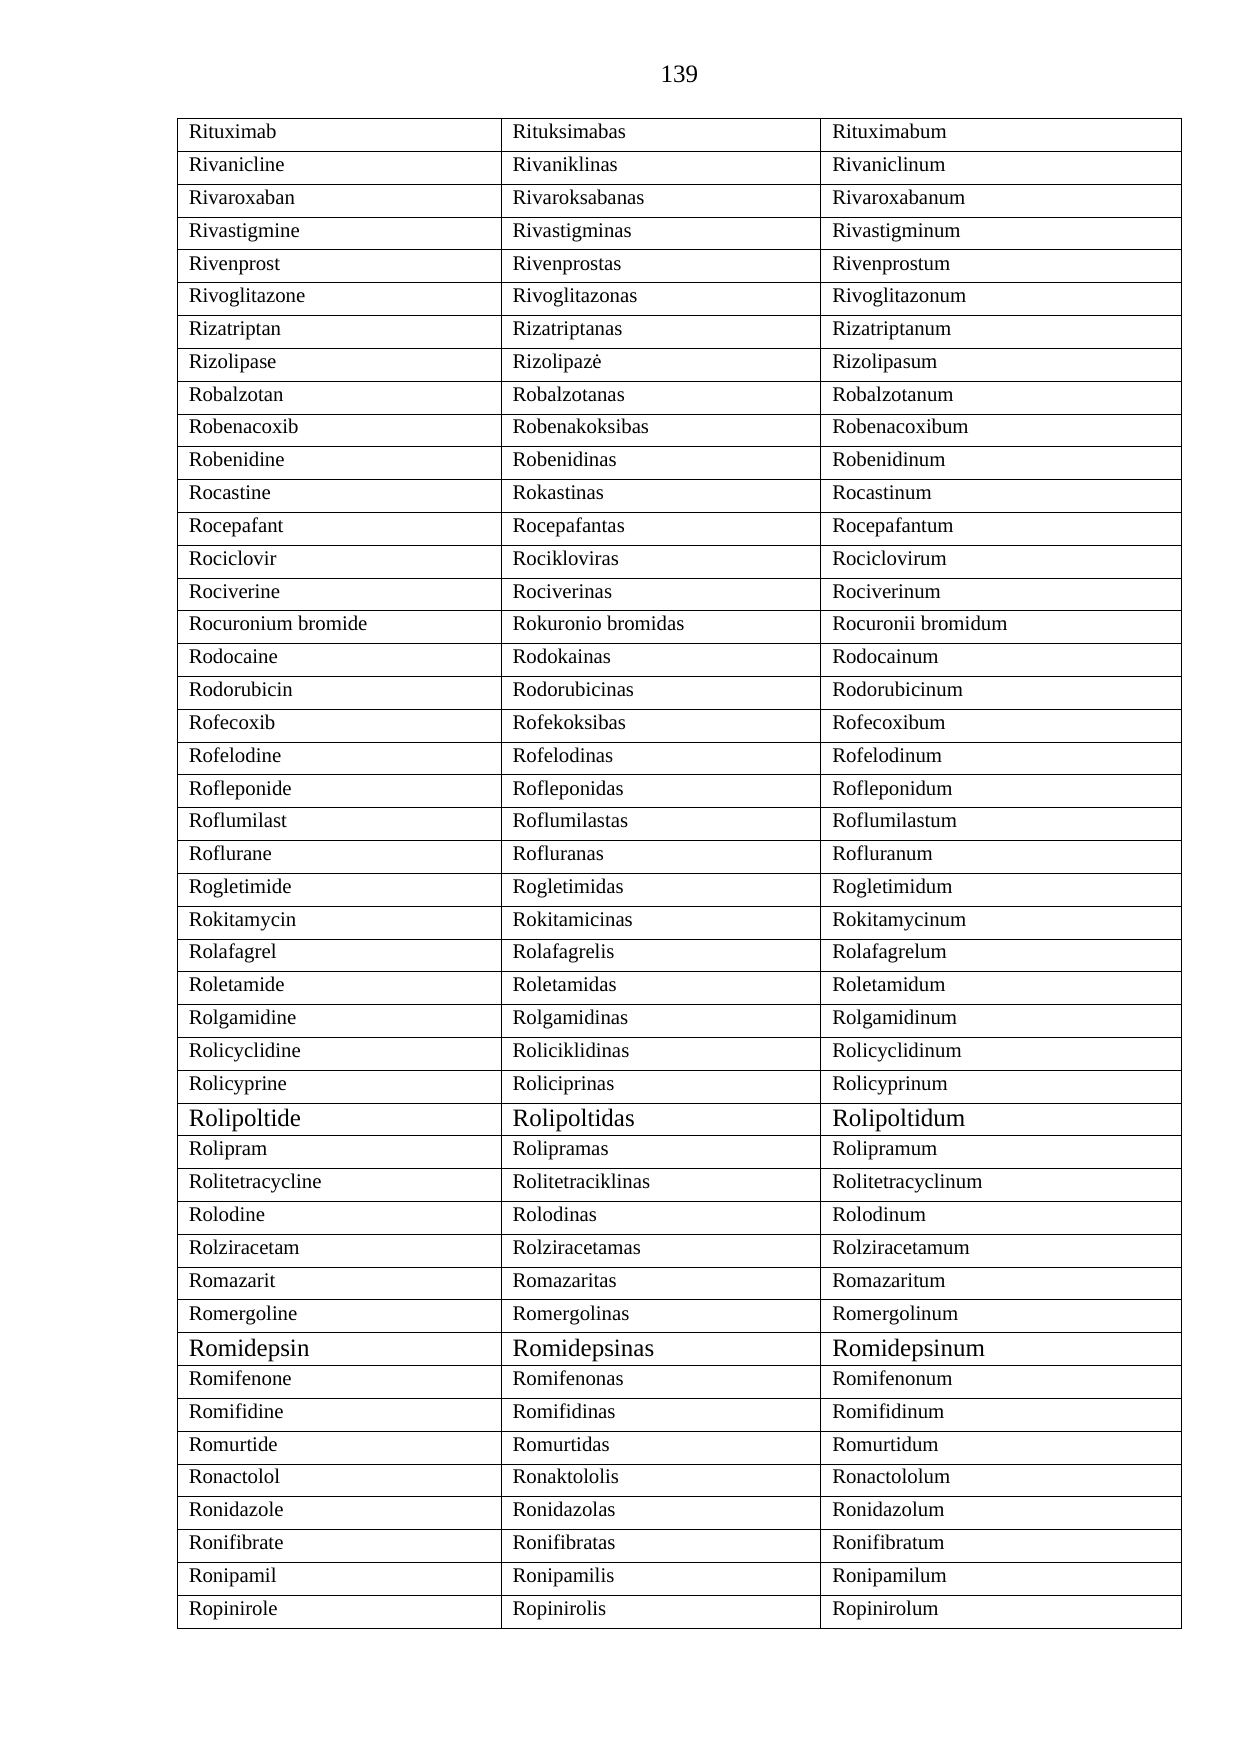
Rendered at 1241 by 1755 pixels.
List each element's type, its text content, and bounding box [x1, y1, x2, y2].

table_cell Rolitetracycline [178, 1169, 501, 1201]
table_cell Rocuronii bromidum [821, 611, 1181, 643]
table_cell Rociverinas [502, 579, 820, 610]
table_cell Rociclovirum [821, 546, 1181, 577]
table_cell Rofleponidas [502, 775, 820, 807]
table_cell Roflumilastum [821, 808, 1181, 840]
table_cell Rolipramum [821, 1136, 1181, 1168]
table_cell Rizatriptanum [821, 316, 1181, 348]
table_cell Rofekoksibas [502, 710, 820, 742]
table_cell Rodokainas [502, 644, 820, 676]
table_cell Rolgamidinas [502, 1005, 820, 1037]
table_cell Ronidazolum [821, 1497, 1181, 1529]
table_cell Rofecoxib [178, 710, 501, 742]
table_cell Robalzotanum [821, 382, 1181, 413]
table_cell Rodorubicin [178, 677, 501, 709]
table_cell Rolziracetamas [502, 1235, 820, 1267]
table_cell Rolitetraciklinas [502, 1169, 820, 1201]
table_cell Rofluranum [821, 841, 1181, 873]
table_cell Rizatriptan [178, 316, 501, 348]
table_cell Rogletimidum [821, 874, 1181, 906]
table_cell Rociclovir [178, 546, 501, 577]
table_cell Rivanicline [178, 152, 501, 184]
table_cell Rizatriptanas [502, 316, 820, 348]
table_cell Rituximab [178, 119, 501, 151]
table_cell Romazaritum [821, 1268, 1181, 1299]
table_cell Roflumilastas [502, 808, 820, 840]
table_cell Rofecoxibum [821, 710, 1181, 742]
table_cell Rociverine [178, 579, 501, 610]
table_cell Rolipoltidum [821, 1104, 1181, 1135]
table_cell Rolipramas [502, 1136, 820, 1168]
table_cell Romifidinum [821, 1399, 1181, 1431]
table_cell Ronactololum [821, 1465, 1181, 1496]
table_cell Romidepsin [178, 1333, 501, 1365]
table_cell Ronifibrate [178, 1530, 501, 1562]
table_cell Rolicyprinum [821, 1071, 1181, 1102]
table_cell Ronidazolas [502, 1497, 820, 1529]
table_cell Rogletimide [178, 874, 501, 906]
table_cell Rivaroksabanas [502, 185, 820, 217]
table_cell Rocepafantum [821, 513, 1181, 545]
table_cell Romurtide [178, 1432, 501, 1463]
table_cell Rolicyprine [178, 1071, 501, 1102]
table_cell Rolodinas [502, 1202, 820, 1234]
table_cell Rofleponide [178, 775, 501, 807]
table_cell Rivaroxaban [178, 185, 501, 217]
table_cell Rofelodinum [821, 743, 1181, 774]
table_cell Roflurane [178, 841, 501, 873]
table_cell Rolitetracyclinum [821, 1169, 1181, 1201]
table_cell Rolgamidinum [821, 1005, 1181, 1037]
table_cell Romifenone [178, 1366, 501, 1398]
table_cell Rofelodinas [502, 743, 820, 774]
table_cell Rokastinas [502, 480, 820, 512]
table_cell Rolipoltide [178, 1104, 501, 1135]
table_cell Rofleponidum [821, 775, 1181, 807]
table_cell Rogletimidas [502, 874, 820, 906]
table_cell Rodorubicinum [821, 677, 1181, 709]
table_cell Romurtidum [821, 1432, 1181, 1463]
table_cell Rivenprost [178, 250, 501, 282]
table_cell Rivastigminum [821, 218, 1181, 249]
table_cell Rokitamycin [178, 907, 501, 938]
table_cell Romergolinas [502, 1300, 820, 1332]
table_cell Romazaritas [502, 1268, 820, 1299]
table_cell Rivoglitazonum [821, 283, 1181, 315]
table_cell Rolipoltidas [502, 1104, 820, 1135]
table_cell Robenacoxib [178, 415, 501, 446]
table_cell Rivaniklinas [502, 152, 820, 184]
table_cell Ronipamilum [821, 1563, 1181, 1595]
table_cell Rivenprostum [821, 250, 1181, 282]
table_cell Robalzotanas [502, 382, 820, 413]
table_cell Rodocainum [821, 644, 1181, 676]
table_cell Romifidinas [502, 1399, 820, 1431]
table_cell Rivoglitazone [178, 283, 501, 315]
table_cell Rolziracetamum [821, 1235, 1181, 1267]
table_cell Robalzotan [178, 382, 501, 413]
table_cell Romurtidas [502, 1432, 820, 1463]
table_cell Rofluranas [502, 841, 820, 873]
table_cell Rivaroxabanum [821, 185, 1181, 217]
table_cell Rolafagrelis [502, 940, 820, 971]
table_cell Robenacoxibum [821, 415, 1181, 446]
table_cell Ronipamilis [502, 1563, 820, 1595]
table_cell Rocuronium bromide [178, 611, 501, 643]
table_cell Rocastine [178, 480, 501, 512]
table_cell Robenidine [178, 447, 501, 479]
table_cell Robenakoksibas [502, 415, 820, 446]
table_cell Roletamidum [821, 972, 1181, 1004]
table_cell Rodocaine [178, 644, 501, 676]
table_cell Rocepafant [178, 513, 501, 545]
table_cell Rolafagrelum [821, 940, 1181, 971]
table_cell Rolgamidine [178, 1005, 501, 1037]
table_cell Romidepsinum [821, 1333, 1181, 1365]
table_cell Romifenonum [821, 1366, 1181, 1398]
table_cell Ronactolol [178, 1465, 501, 1496]
table_cell Rocikloviras [502, 546, 820, 577]
table_cell Rolodinum [821, 1202, 1181, 1234]
table_cell Romifidine [178, 1399, 501, 1431]
table_cell Romifenonas [502, 1366, 820, 1398]
table_cell Ronifibratas [502, 1530, 820, 1562]
table_cell Rolziracetam [178, 1235, 501, 1267]
table_cell Rofelodine [178, 743, 501, 774]
table_cell Ronidazole [178, 1497, 501, 1529]
table_cell Rizolipazė [502, 349, 820, 381]
table_cell Roliciprinas [502, 1071, 820, 1102]
table_cell Ropinirolum [821, 1596, 1181, 1627]
table_cell Rolipram [178, 1136, 501, 1168]
table_cell Ronifibratum [821, 1530, 1181, 1562]
table_cell Rolodine [178, 1202, 501, 1234]
table_cell Rolicyclidinum [821, 1038, 1181, 1070]
table_cell Romergolinum [821, 1300, 1181, 1332]
table_cell Rivenprostas [502, 250, 820, 282]
table_cell Rizolipasum [821, 349, 1181, 381]
table_cell Rivaniclinum [821, 152, 1181, 184]
table_cell Rokitamycinum [821, 907, 1181, 938]
table_cell Rokitamicinas [502, 907, 820, 938]
table_cell Roletamide [178, 972, 501, 1004]
table_cell Rocastinum [821, 480, 1181, 512]
table_cell Robenidinum [821, 447, 1181, 479]
table_cell Ronipamil [178, 1563, 501, 1595]
table_cell Rocepafantas [502, 513, 820, 545]
table_cell Romergoline [178, 1300, 501, 1332]
table_cell Rituksimabas [502, 119, 820, 151]
table_cell Roflumilast [178, 808, 501, 840]
table_cell Ropinirolis [502, 1596, 820, 1627]
table_cell Rivoglitazonas [502, 283, 820, 315]
table_cell Roliciklidinas [502, 1038, 820, 1070]
table_cell Rociverinum [821, 579, 1181, 610]
table_cell Robenidinas [502, 447, 820, 479]
table_cell Rodorubicinas [502, 677, 820, 709]
table_cell Romazarit [178, 1268, 501, 1299]
table_cell Roletamidas [502, 972, 820, 1004]
table_cell Rolafagrel [178, 940, 501, 971]
table_cell Rokuronio bromidas [502, 611, 820, 643]
table_cell Rituximabum [821, 119, 1181, 151]
table_cell Rivastigminas [502, 218, 820, 249]
table_cell Rizolipase [178, 349, 501, 381]
table_cell Rivastigmine [178, 218, 501, 249]
table_cell Ropinirole [178, 1596, 501, 1627]
table_cell Ronaktololis [502, 1465, 820, 1496]
table_cell Romidepsinas [502, 1333, 820, 1365]
table_cell Rolicyclidine [178, 1038, 501, 1070]
